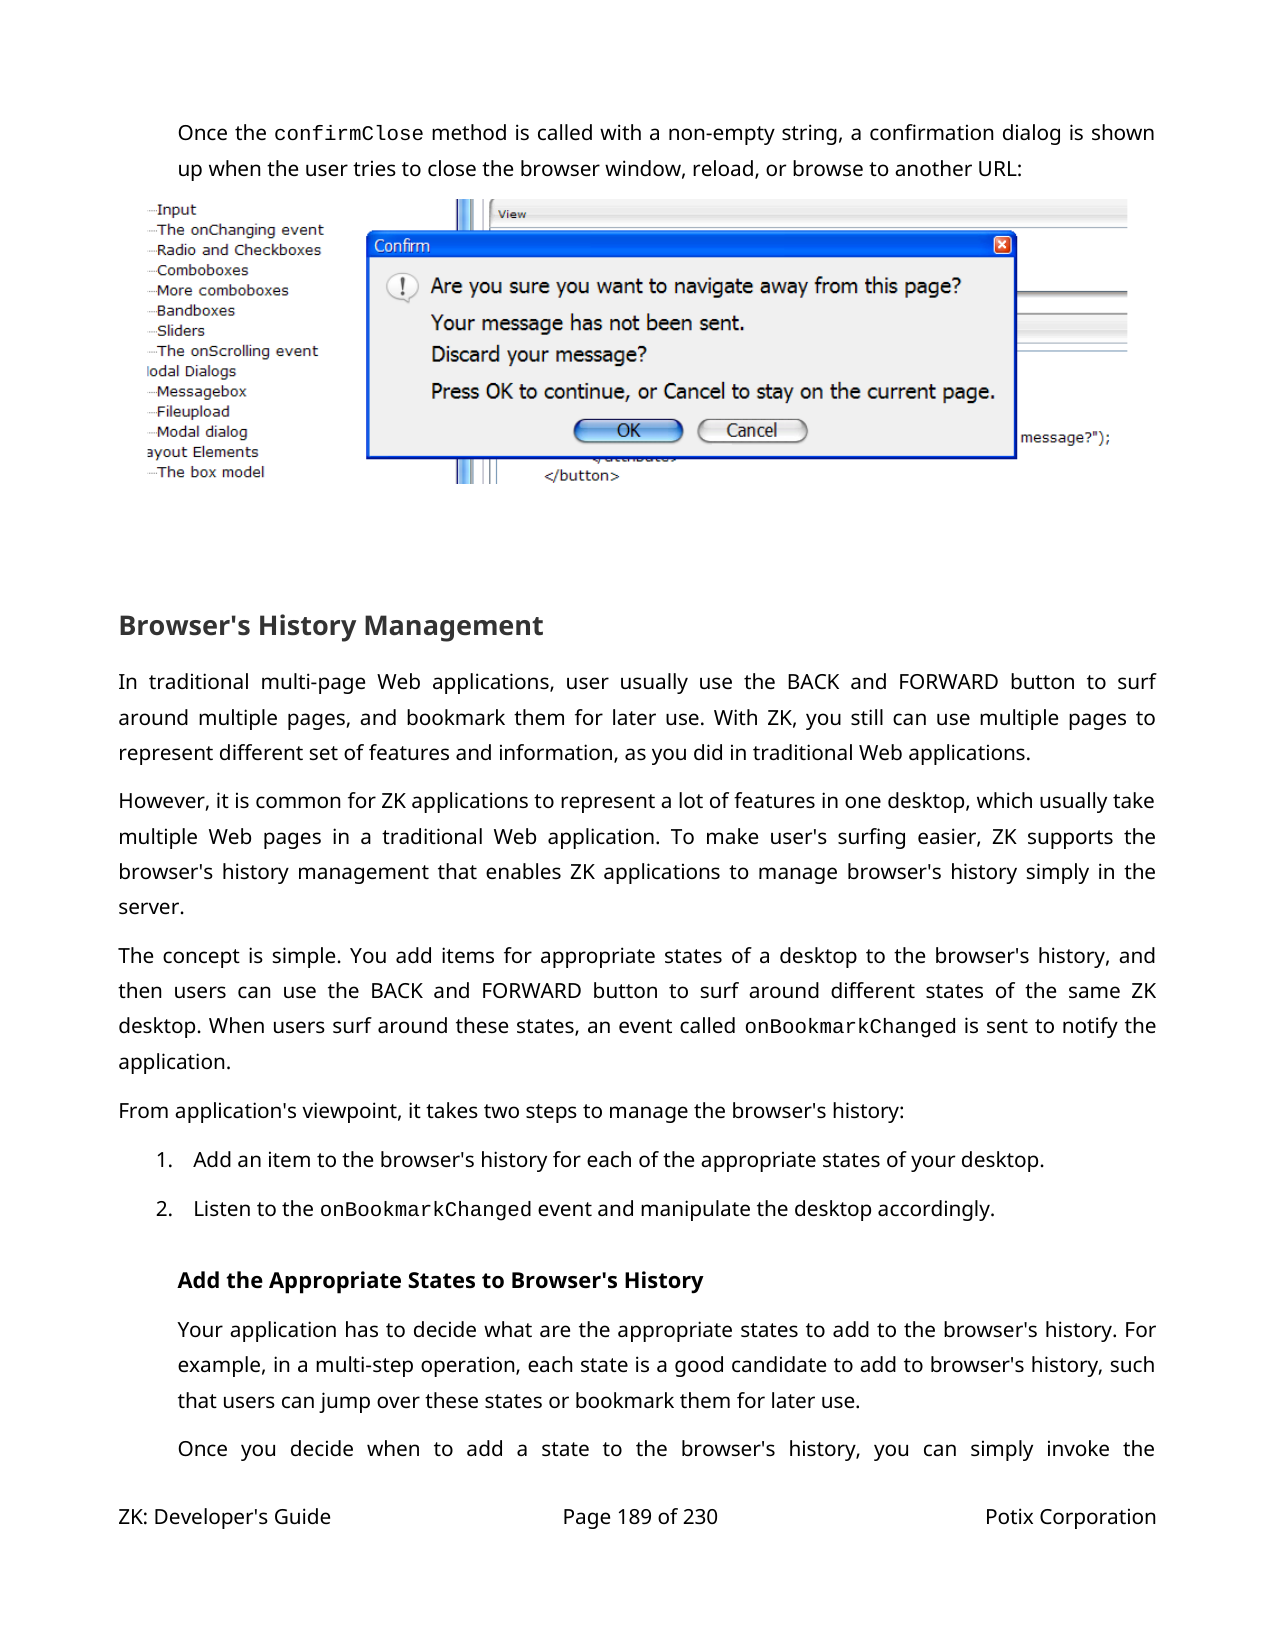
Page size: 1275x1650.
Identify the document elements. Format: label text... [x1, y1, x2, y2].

text Once the confirmClose method is called with a non-empty string, a confirmation dialog is shown up when the user tries to close the browser window, reload, or browse to another URL: [177, 118, 1157, 182]
text Your application has to decide what are the appropriate states to add to the browser's history. For example, in a multi-step operation, each state is a good candidate to add to browser's history, such that users can jump over these states or bookmark them for later use. [177, 1315, 1157, 1414]
subtitle Browser's History Management [118, 607, 1157, 644]
text However, it is common for ZK applications to represent a lot of features in one desktop, which usually take multiple Web pages in a traditional Web application. To make user's surfing easier, ZK supports the browser's history management that enables ZK applications to manage browser's history simply in the server. [118, 787, 1157, 921]
text Once you decide when to add a state to the browser's history, you can simply invoke the [177, 1434, 1157, 1463]
text From application's viewpoint, it takes two steps to manage the browser's history: [118, 1096, 1157, 1124]
picture [147, 199, 1128, 484]
subtitle Add the Appropriate States to Browser's History [177, 1265, 1157, 1295]
text In traditional multi-page Web applications, user usually use the BACK and FORWARD button to surf around multiple pages, and bookmark them for later use. With ZK, you still can use multiple pages to represent different set of features and information, as you did in traditional Web applications. [118, 667, 1157, 766]
list Add an item to the browser's history for each of the appropriate states of your desktop. [156, 1145, 1157, 1173]
list Listen to the onBookmarkChanged event and manipulate the desktop accordingly. [156, 1194, 1157, 1222]
text The concept is simple. You add items for appropriate states of a desktop to the browser's history, and then users can use the BACK and FORWARD button to surf around different states of the same ZK desktop. When users surf around these states, an event called onBookmarkChanged is sent to notify the application. [118, 941, 1157, 1075]
